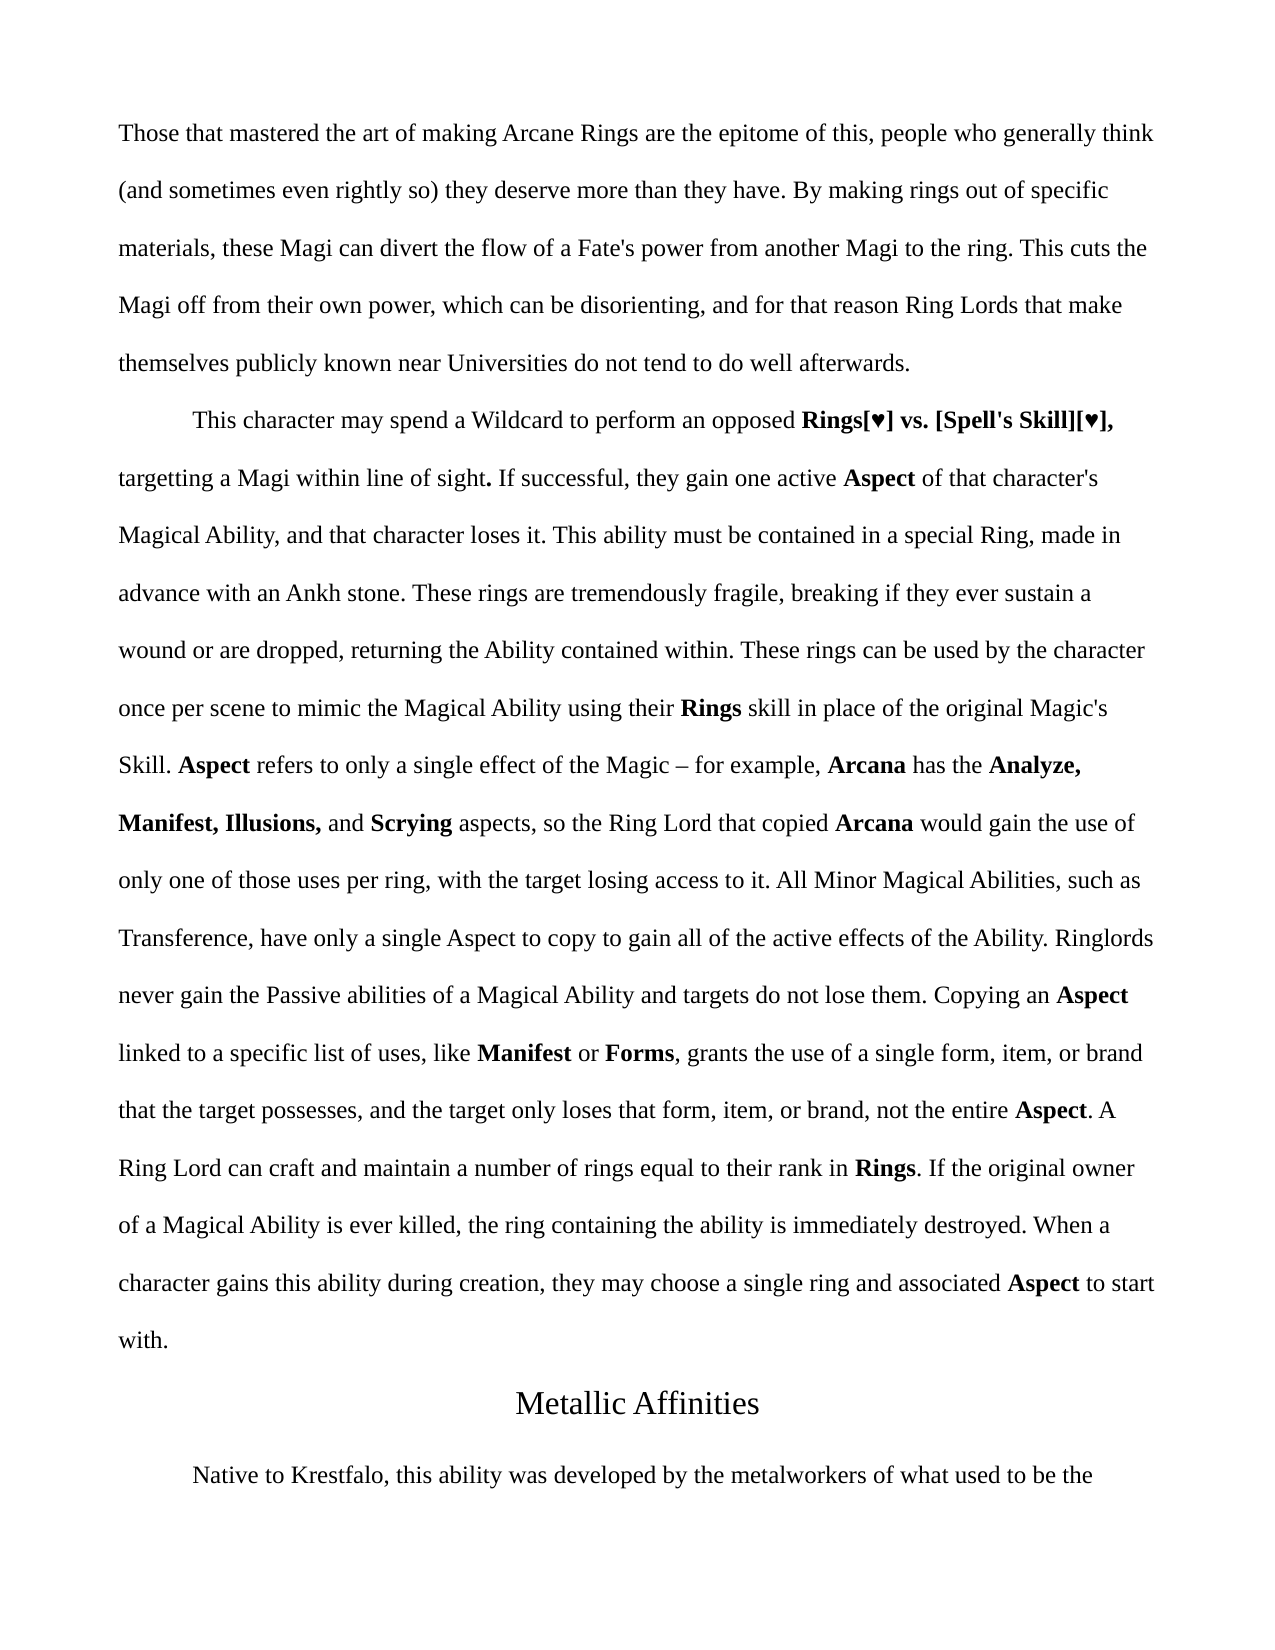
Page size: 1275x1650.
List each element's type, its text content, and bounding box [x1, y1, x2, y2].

text Native to Krestfalo, this ability was developed by the metalworkers of what used to be the [118, 1460, 1157, 1488]
text Those that mastered the art of making Arcane Rings are the epitome of this, people who generally think (and sometimes even rightly so) they deserve more than they have. By making rings out of specific materials, these Magi can divert the flow of a Fate's power from another Magi to the ring. This cuts the Magi off from their own power, which can be disorienting, and for that reason Ring Lords that make themselves publicly known near Universities do not tend to do well afterwards. [118, 118, 1157, 377]
text Metallic Affinities [118, 1383, 1157, 1421]
text This character may spend a Wildcard to perform an opposed Rings[♥] vs. [Spell's Skill][♥], targetting a Magi within line of sight. If successful, they gain one active Aspect of that character's Magical Ability, and that character loses it. This ability must be contained in a special Ring, made in advance with an Ankh stone. These rings are tremendously fragile, breaking if they ever sustain a wound or are dropped, returning the Ability contained within. These rings can be used by the character once per scene to mimic the Magical Ability using their Rings skill in place of the original Magic's Skill. Aspect refers to only a single effect of the Magic – for example, Arcana has the Analyze, Manifest, Illusions, and Scrying aspects, so the Ring Lord that copied Arcana would gain the use of only one of those uses per ring, with the target losing access to it. All Minor Magical Abilities, such as Transference, have only a single Aspect to copy to gain all of the active effects of the Ability. Ringlords never gain the Passive abilities of a Magical Ability and targets do not lose them. Copying an Aspect linked to a specific list of uses, like Manifest or Forms, grants the use of a single form, item, or brand that the target possesses, and the target only loses that form, item, or brand, not the entire Aspect. A Ring Lord can craft and maintain a number of rings equal to their rank in Rings. If the original owner of a Magical Ability is ever killed, the ring containing the ability is immediately destroyed. When a character gains this ability during creation, they may choose a single ring and associated Aspect to start with. [118, 406, 1157, 1354]
